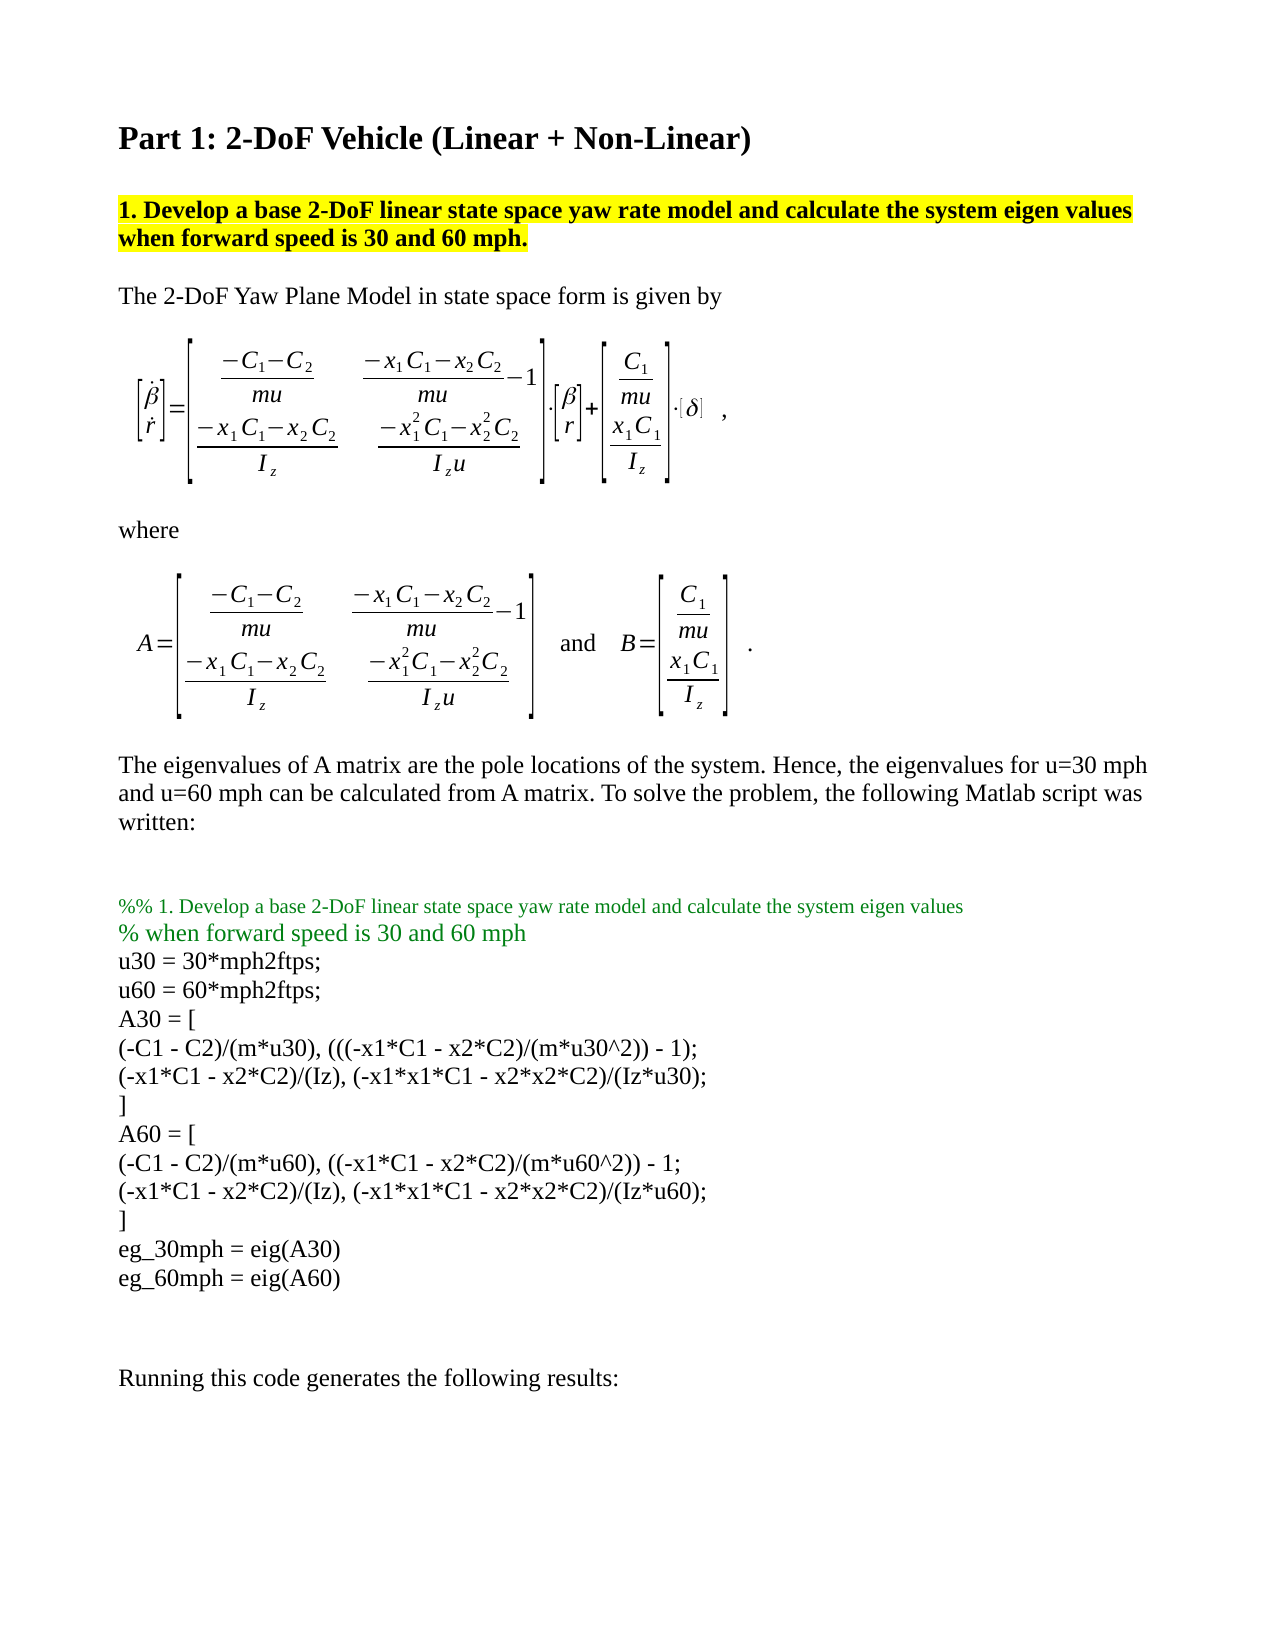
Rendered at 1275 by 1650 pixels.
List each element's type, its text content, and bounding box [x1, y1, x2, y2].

text Running this code generates the following results: [118, 1363, 1157, 1392]
text A60 = [ [118, 1119, 1157, 1148]
text Part 1: 2-DoF Vehicle (Linear + Non-Linear) [118, 118, 1157, 156]
text %% 1. Develop a base 2-DoF linear state space yaw rate model and calculate the system eigen values [118, 893, 1157, 918]
text when forward speed is 30 and 60 mph. [118, 223, 1157, 252]
text The 2-DoF Yaw Plane Model in state space form is given by [118, 281, 1157, 310]
text ] [118, 1090, 1157, 1119]
text where [118, 515, 1157, 544]
text (-x1*C1 - x2*C2)/(Iz), (-x1*x1*C1 - x2*x2*C2)/(Iz*u30); [118, 1061, 1157, 1090]
text (-C1 - C2)/(m*u30), (((-x1*C1 - x2*C2)/(m*u30^2)) - 1); [118, 1033, 1157, 1061]
text and . [118, 573, 1157, 721]
text (-x1*C1 - x2*C2)/(Iz), (-x1*x1*C1 - x2*x2*C2)/(Iz*u60); [118, 1176, 1157, 1205]
text A30 = [ [118, 1004, 1157, 1033]
text ] [118, 1205, 1157, 1234]
text , [118, 338, 1157, 487]
text 1. Develop a base 2-DoF linear state space yaw rate model and calculate the system eigen values [118, 195, 1157, 223]
text eg_30mph = eig(A30) [118, 1234, 1157, 1263]
text (-C1 - C2)/(m*u60), ((-x1*C1 - x2*C2)/(m*u60^2)) - 1; [118, 1148, 1157, 1176]
text % when forward speed is 30 and 60 mph [118, 918, 1157, 946]
text u30 = 30*mph2ftps; [118, 946, 1157, 975]
text The eigenvalues of A matrix are the pole locations of the system. Hence, the eigenvalues for u=30 mph and u=60 mph can be calculated from A matrix. To solve the problem, the following Matlab script was written: [118, 750, 1157, 836]
text u60 = 60*mph2ftps; [118, 975, 1157, 1004]
text eg_60mph = eig(A60) [118, 1263, 1157, 1291]
